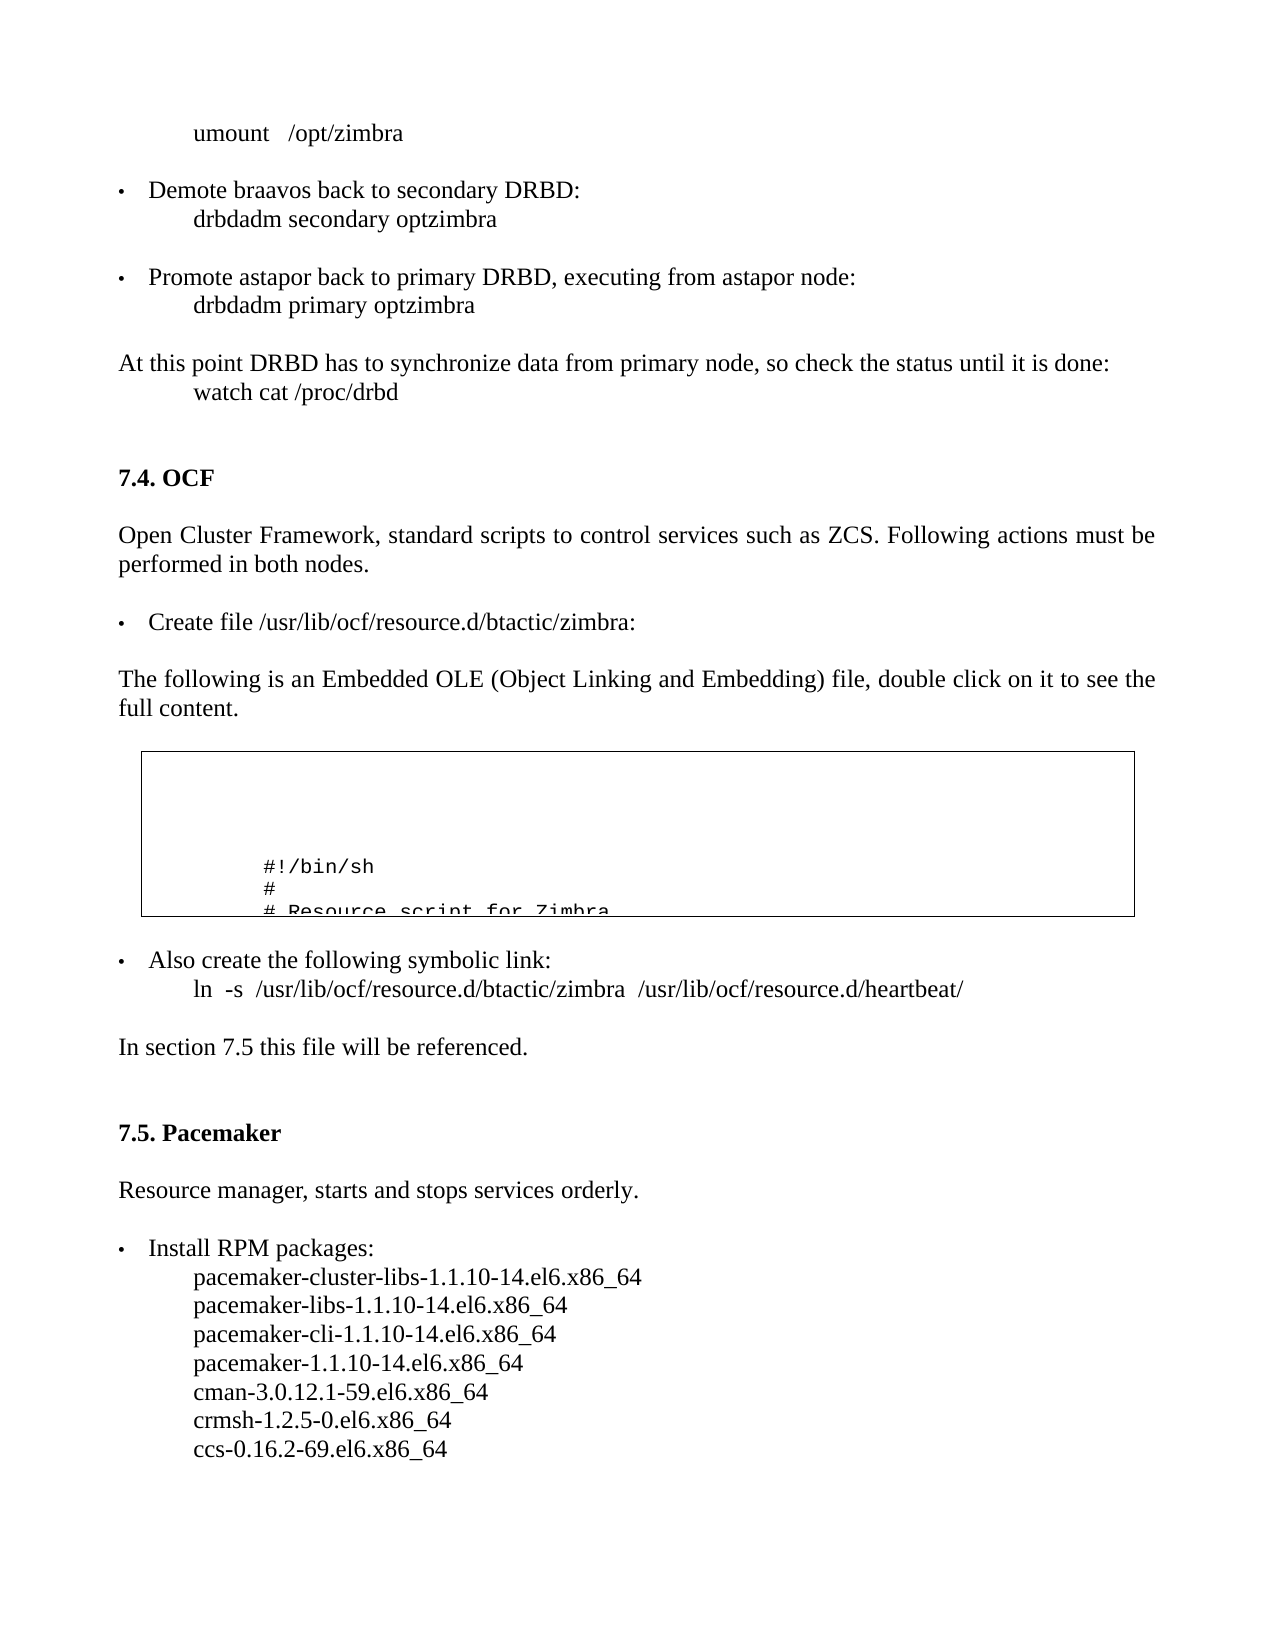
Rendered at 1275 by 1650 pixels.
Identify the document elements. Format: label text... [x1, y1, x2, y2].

text cman-3.0.12.1-59.el6.x86_64 [193, 1377, 1157, 1405]
text drbdadm secondary optzimbra [118, 204, 1157, 233]
list Create file /usr/lib/ocf/resource.d/btactic/zimbra: [118, 607, 1157, 636]
list Install RPM packages: [118, 1233, 1157, 1262]
text In section 7.5 this file will be referenced. [118, 1032, 1157, 1060]
text Resource manager, starts and stops services orderly. [118, 1175, 1157, 1204]
text watch cat /proc/drbd [118, 377, 1157, 406]
text pacemaker-cluster-libs-1.1.10-14.el6.x86_64 [193, 1262, 1157, 1290]
text At this point DRBD has to synchronize data from primary node, so check the status until it is done: [118, 348, 1157, 377]
text umount /opt/zimbra [118, 118, 1157, 147]
subtitle 7.4. OCF [118, 463, 1157, 492]
text Open Cluster Framework, standard scripts to control services such as ZCS. Following actions must be performed in both nodes. [118, 521, 1157, 578]
text pacemaker-1.1.10-14.el6.x86_64 [193, 1348, 1157, 1377]
text drbdadm primary optzimbra [118, 291, 1157, 319]
text pacemaker-cli-1.1.10-14.el6.x86_64 [193, 1319, 1157, 1348]
text pacemaker-libs-1.1.10-14.el6.x86_64 [193, 1290, 1157, 1319]
list Also create the following symbolic link: [118, 945, 1157, 974]
text ln -s /usr/lib/ocf/resource.d/btactic/zimbra /usr/lib/ocf/resource.d/heartbeat/ [118, 974, 1157, 1003]
text 7.5. Pacemaker [118, 1118, 1157, 1147]
text ccs-0.16.2-69.el6.x86_64 [193, 1434, 1157, 1463]
text crmsh-1.2.5-0.el6.x86_64 [193, 1405, 1157, 1434]
text The following is an Embedded OLE (Object Linking and Embedding) file, double click on it to see the full content. [118, 664, 1157, 722]
list Promote astapor back to primary DRBD, executing from astapor node: [118, 262, 1157, 291]
list Demote braavos back to secondary DRBD: [118, 176, 1157, 204]
